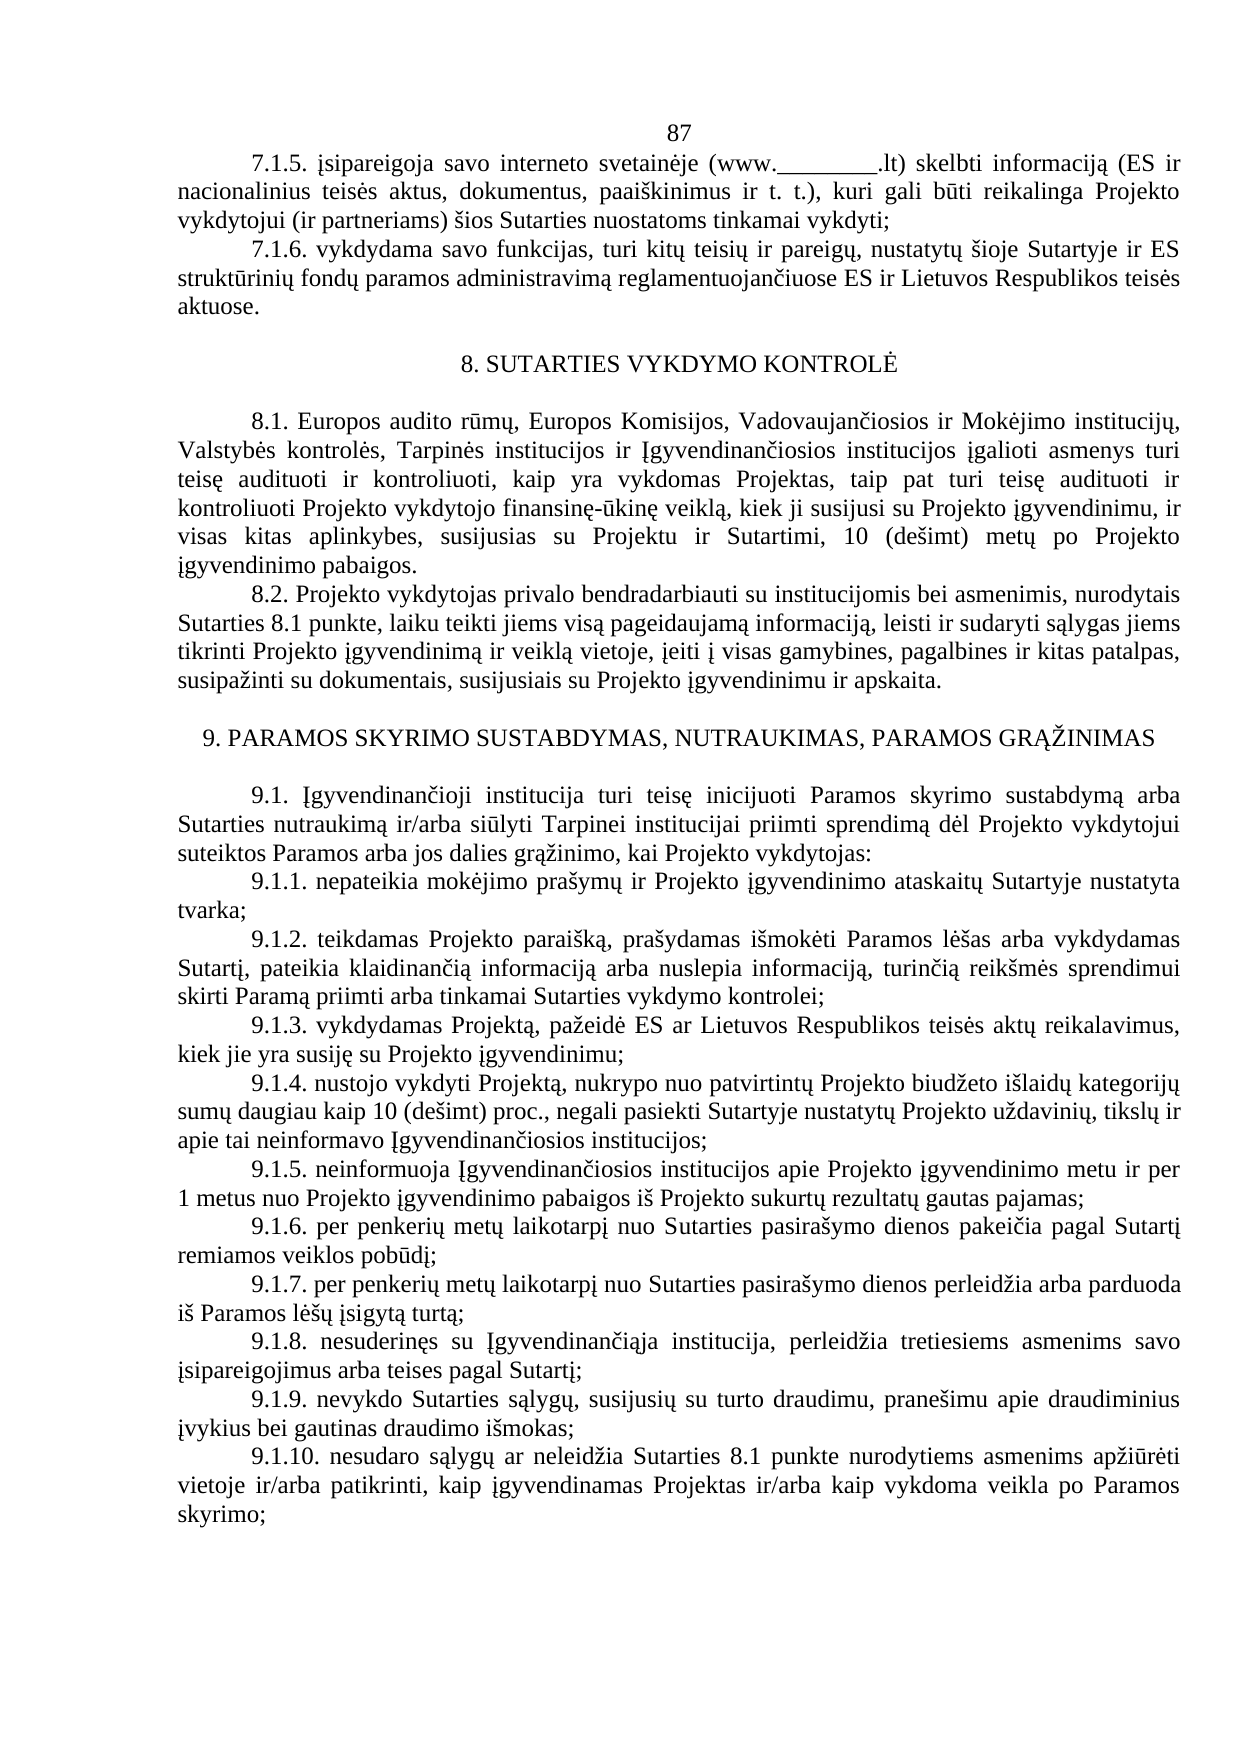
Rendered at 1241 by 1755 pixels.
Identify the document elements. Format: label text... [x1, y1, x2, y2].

text 9.1.5. neinformuoja Įgyvendinančiosios institucijos apie Projekto įgyvendinimo metu ir per 1 metus nuo Projekto įgyvendinimo pabaigos iš Projekto sukurtų rezultatų gautas pajamas; [177, 1154, 1181, 1211]
text 8.1. Europos audito rūmų, Europos Komisijos, Vadovaujančiosios ir Mokėjimo institucijų, Valstybės kontrolės, Tarpinės institucijos ir Įgyvendinančiosios institucijos įgalioti asmenys turi teisę audituoti ir kontroliuoti, kaip yra vykdomas Projektas, taip pat turi teisę audituoti ir kontroliuoti Projekto vykdytojo finansinę-ūkinę veiklą, kiek ji susijusi su Projekto įgyvendinimu, ir visas kitas aplinkybes, susijusias su Projektu ir Sutartimi, 10 (dešimt) metų po Projekto įgyvendinimo pabaigos. [177, 406, 1181, 579]
text 9.1.2. teikdamas Projekto paraišką, prašydamas išmokėti Paramos lėšas arba vykdydamas Sutartį, pateikia klaidinančią informaciją arba nuslepia informaciją, turinčią reikšmės sprendimui skirti Paramą priimti arba tinkamai Sutarties vykdymo kontrolei; [177, 924, 1181, 1010]
text 9. PARAMOS SKYRIMO SUSTABDYMAS, NUTRAUKIMAS, PARAMOS GRĄŽINIMAS [177, 723, 1181, 751]
text 9.1.7. per penkerių metų laikotarpį nuo Sutarties pasirašymo dienos perleidžia arba parduoda iš Paramos lėšų įsigytą turtą; [177, 1269, 1181, 1326]
text 9.1.10. nesudaro sąlygų ar neleidžia Sutarties 8.1 punkte nurodytiems asmenims apžiūrėti vietoje ir/arba patikrinti, kaip įgyvendinamas Projektas ir/arba kaip vykdoma veikla po Paramos skyrimo; [177, 1441, 1181, 1528]
text 7.1.5. įsipareigoja savo interneto svetainėje (www.________.lt) skelbti informaciją (ES ir nacionalinius teisės aktus, dokumentus, paaiškinimus ir t. t.), kuri gali būti reikalinga Projekto vykdytojui (ir partneriams) šios Sutarties nuostatoms tinkamai vykdyti; [177, 148, 1181, 234]
text 9.1.6. per penkerių metų laikotarpį nuo Sutarties pasirašymo dienos pakeičia pagal Sutartį remiamos veiklos pobūdį; [177, 1211, 1181, 1269]
text 9.1.3. vykdydamas Projektą, pažeidė ES ar Lietuvos Respublikos teisės aktų reikalavimus, kiek jie yra susiję su Projekto įgyvendinimu; [177, 1010, 1181, 1068]
text 7.1.6. vykdydama savo funkcijas, turi kitų teisių ir pareigų, nustatytų šioje Sutartyje ir ES struktūrinių fondų paramos administravimą reglamentuojančiuose ES ir Lietuvos Respublikos teisės aktuose. [177, 234, 1181, 320]
text 9.1.9. nevykdo Sutarties sąlygų, susijusių su turto draudimu, pranešimu apie draudiminius įvykius bei gautinas draudimo išmokas; [177, 1384, 1181, 1441]
text 9.1.1. nepateikia mokėjimo prašymų ir Projekto įgyvendinimo ataskaitų Sutartyje nustatyta tvarka; [177, 866, 1181, 924]
text 9.1. Įgyvendinančioji institucija turi teisę inicijuoti Paramos skyrimo sustabdymą arba Sutarties nutraukimą ir/arba siūlyti Tarpinei institucijai priimti sprendimą dėl Projekto vykdytojui suteiktos Paramos arba jos dalies grąžinimo, kai Projekto vykdytojas: [177, 780, 1181, 866]
text 8.2. Projekto vykdytojas privalo bendradarbiauti su institucijomis bei asmenimis, nurodytais Sutarties 8.1 punkte, laiku teikti jiems visą pageidaujamą informaciją, leisti ir sudaryti sąlygas jiems tikrinti Projekto įgyvendinimą ir veiklą vietoje, įeiti į visas gamybines, pagalbines ir kitas patalpas, susipažinti su dokumentais, susijusiais su Projekto įgyvendinimu ir apskaita. [177, 579, 1181, 694]
text 9.1.4. nustojo vykdyti Projektą, nukrypo nuo patvirtintų Projekto biudžeto išlaidų kategorijų sumų daugiau kaip 10 (dešimt) proc., negali pasiekti Sutartyje nustatytų Projekto uždavinių, tikslų ir apie tai neinformavo Įgyvendinančiosios institucijos; [177, 1068, 1181, 1154]
text 8. SUTARTIES VYKDYMO KONTROLĖ [177, 349, 1181, 378]
text 9.1.8. nesuderinęs su Įgyvendinančiąja institucija, perleidžia tretiesiems asmenims savo įsipareigojimus arba teises pagal Sutartį; [177, 1326, 1181, 1384]
